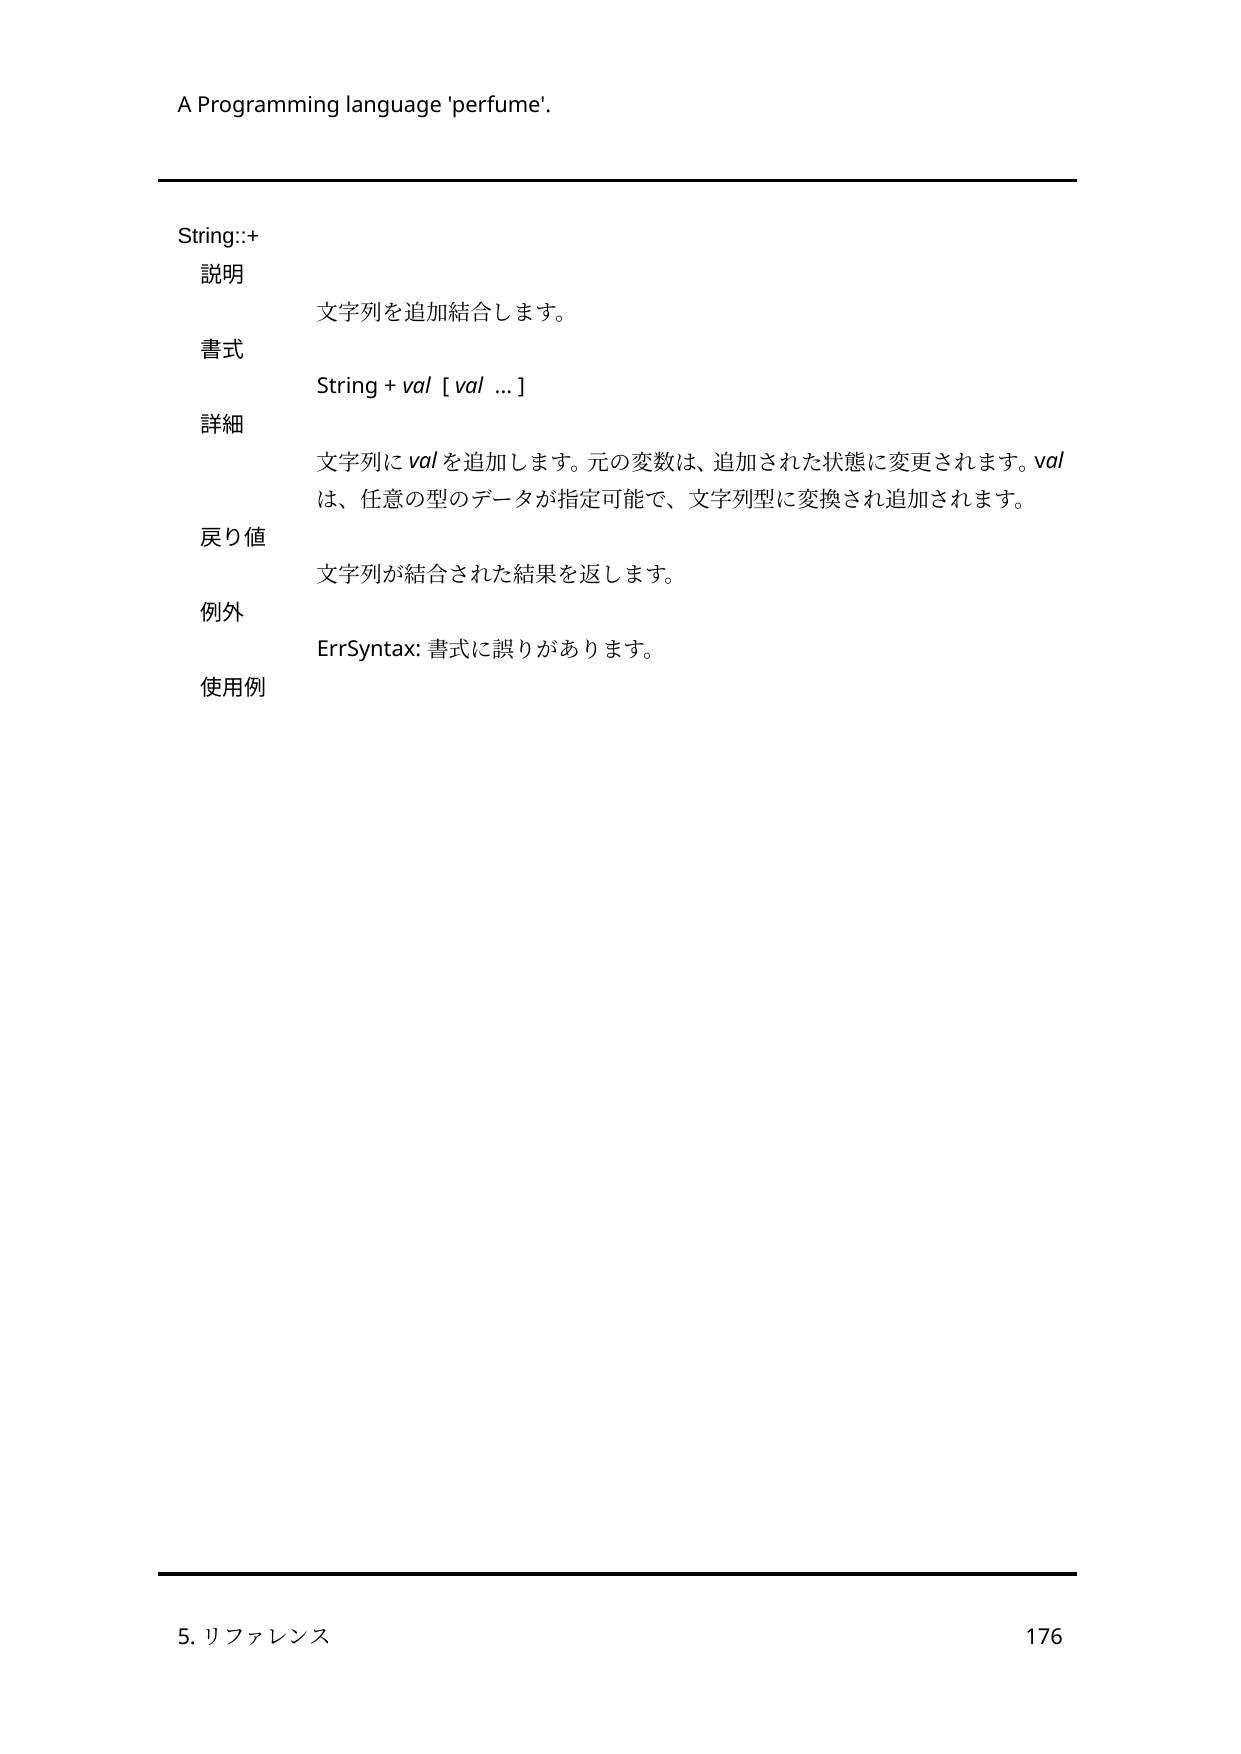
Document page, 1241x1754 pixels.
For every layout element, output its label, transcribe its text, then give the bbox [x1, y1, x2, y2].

table_cell 文字列が結合された結果を返します。 [317, 517, 1063, 592]
table_cell 戻り値 [200, 517, 317, 592]
subtitle String::+ [177, 217, 1063, 254]
table_cell 詳細 [200, 404, 317, 517]
table_cell 文字列にvalを追加します。元の変数は、追加された状態に変更されます。valは、任意の型のデータが指定可能で、文字列型に変換され追加されます。 [317, 404, 1063, 517]
table_cell [317, 667, 1063, 742]
table_header 説明 [200, 254, 317, 329]
table_cell String + val [ val ... ] [317, 329, 1063, 404]
table_cell 例外 [200, 592, 317, 667]
table_cell 使用例 [200, 667, 317, 742]
table_cell ErrSyntax: 書式に誤りがあります。 [317, 592, 1063, 667]
table_header 文字列を追加結合します。 [317, 254, 1063, 329]
table_cell 書式 [200, 329, 317, 404]
